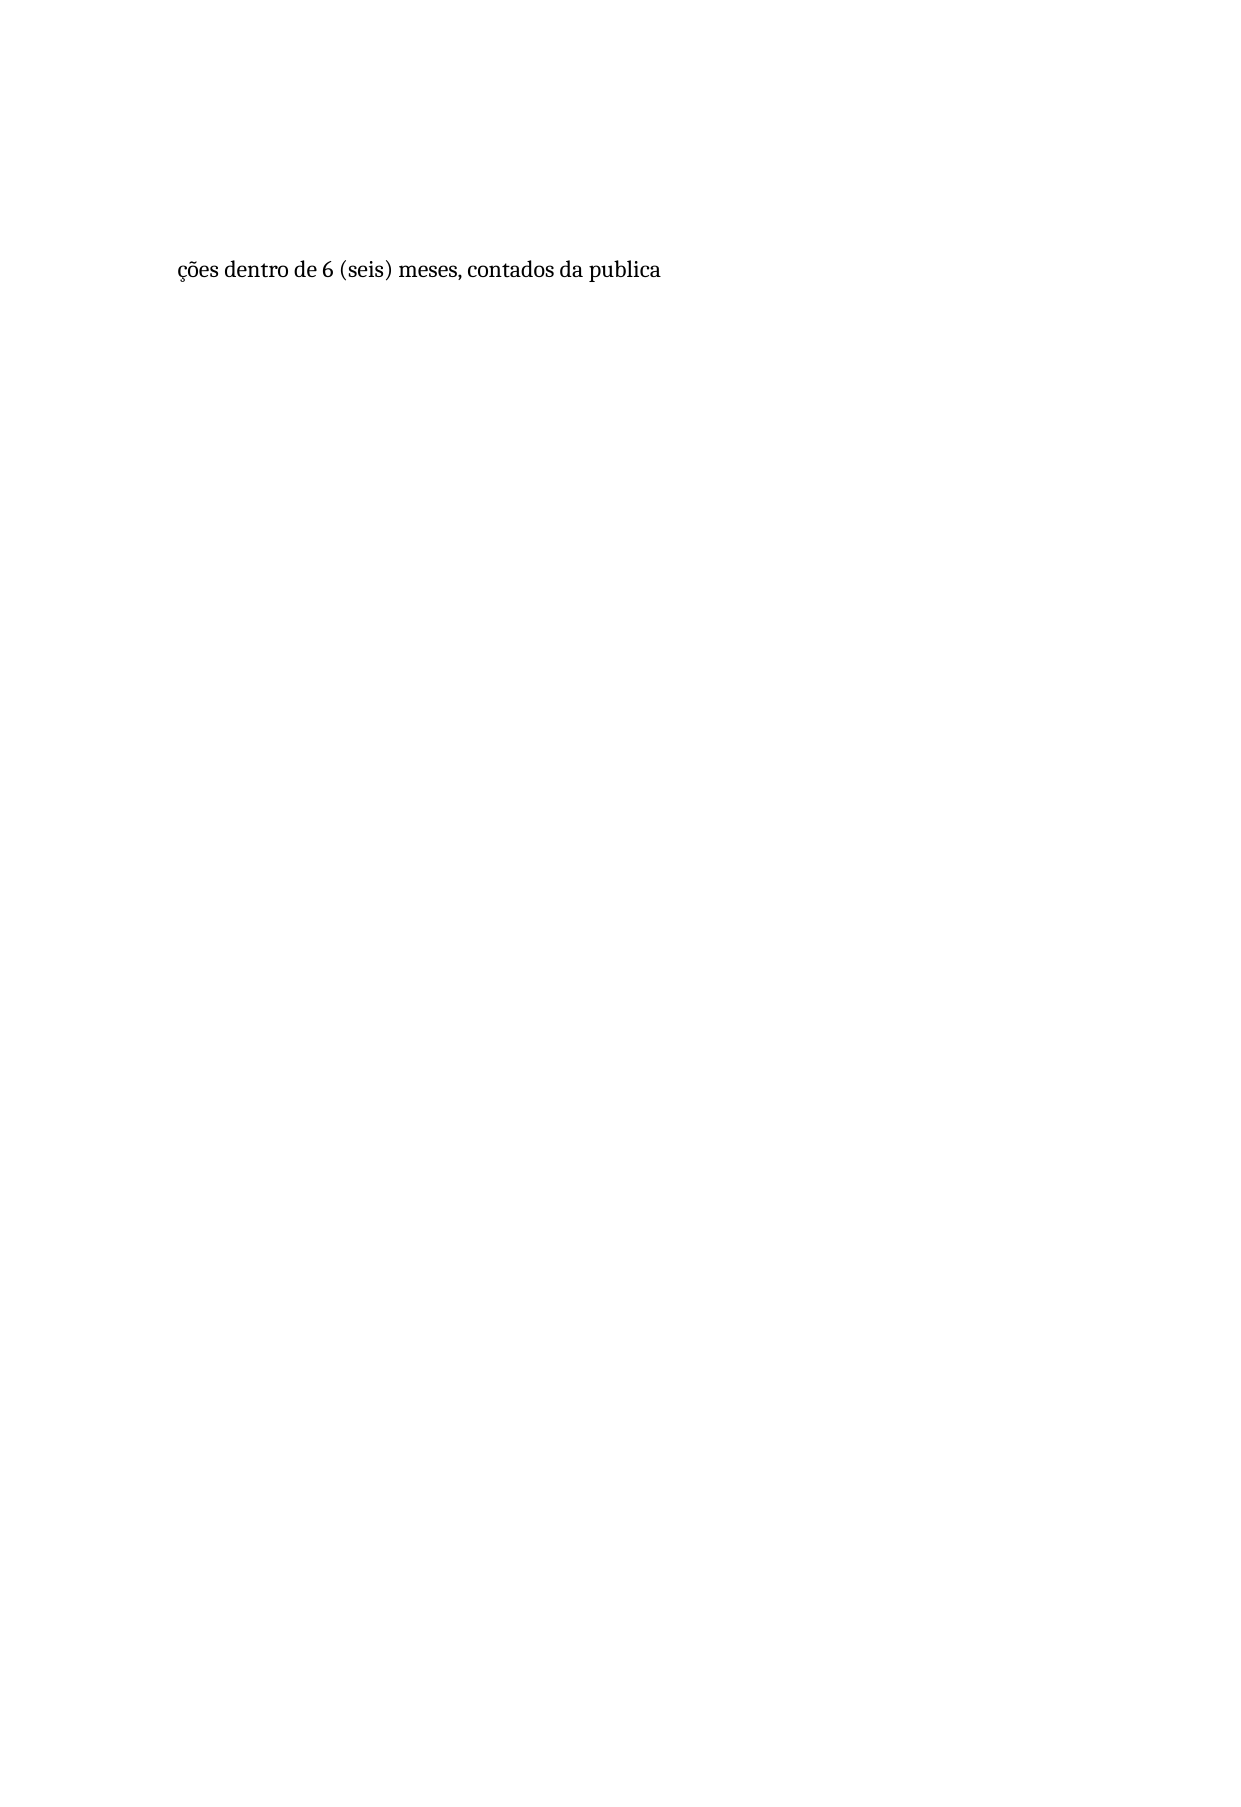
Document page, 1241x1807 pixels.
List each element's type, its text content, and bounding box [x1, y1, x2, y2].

text ções dentro de 6 (seis) meses, contados da publica [177, 255, 1068, 283]
